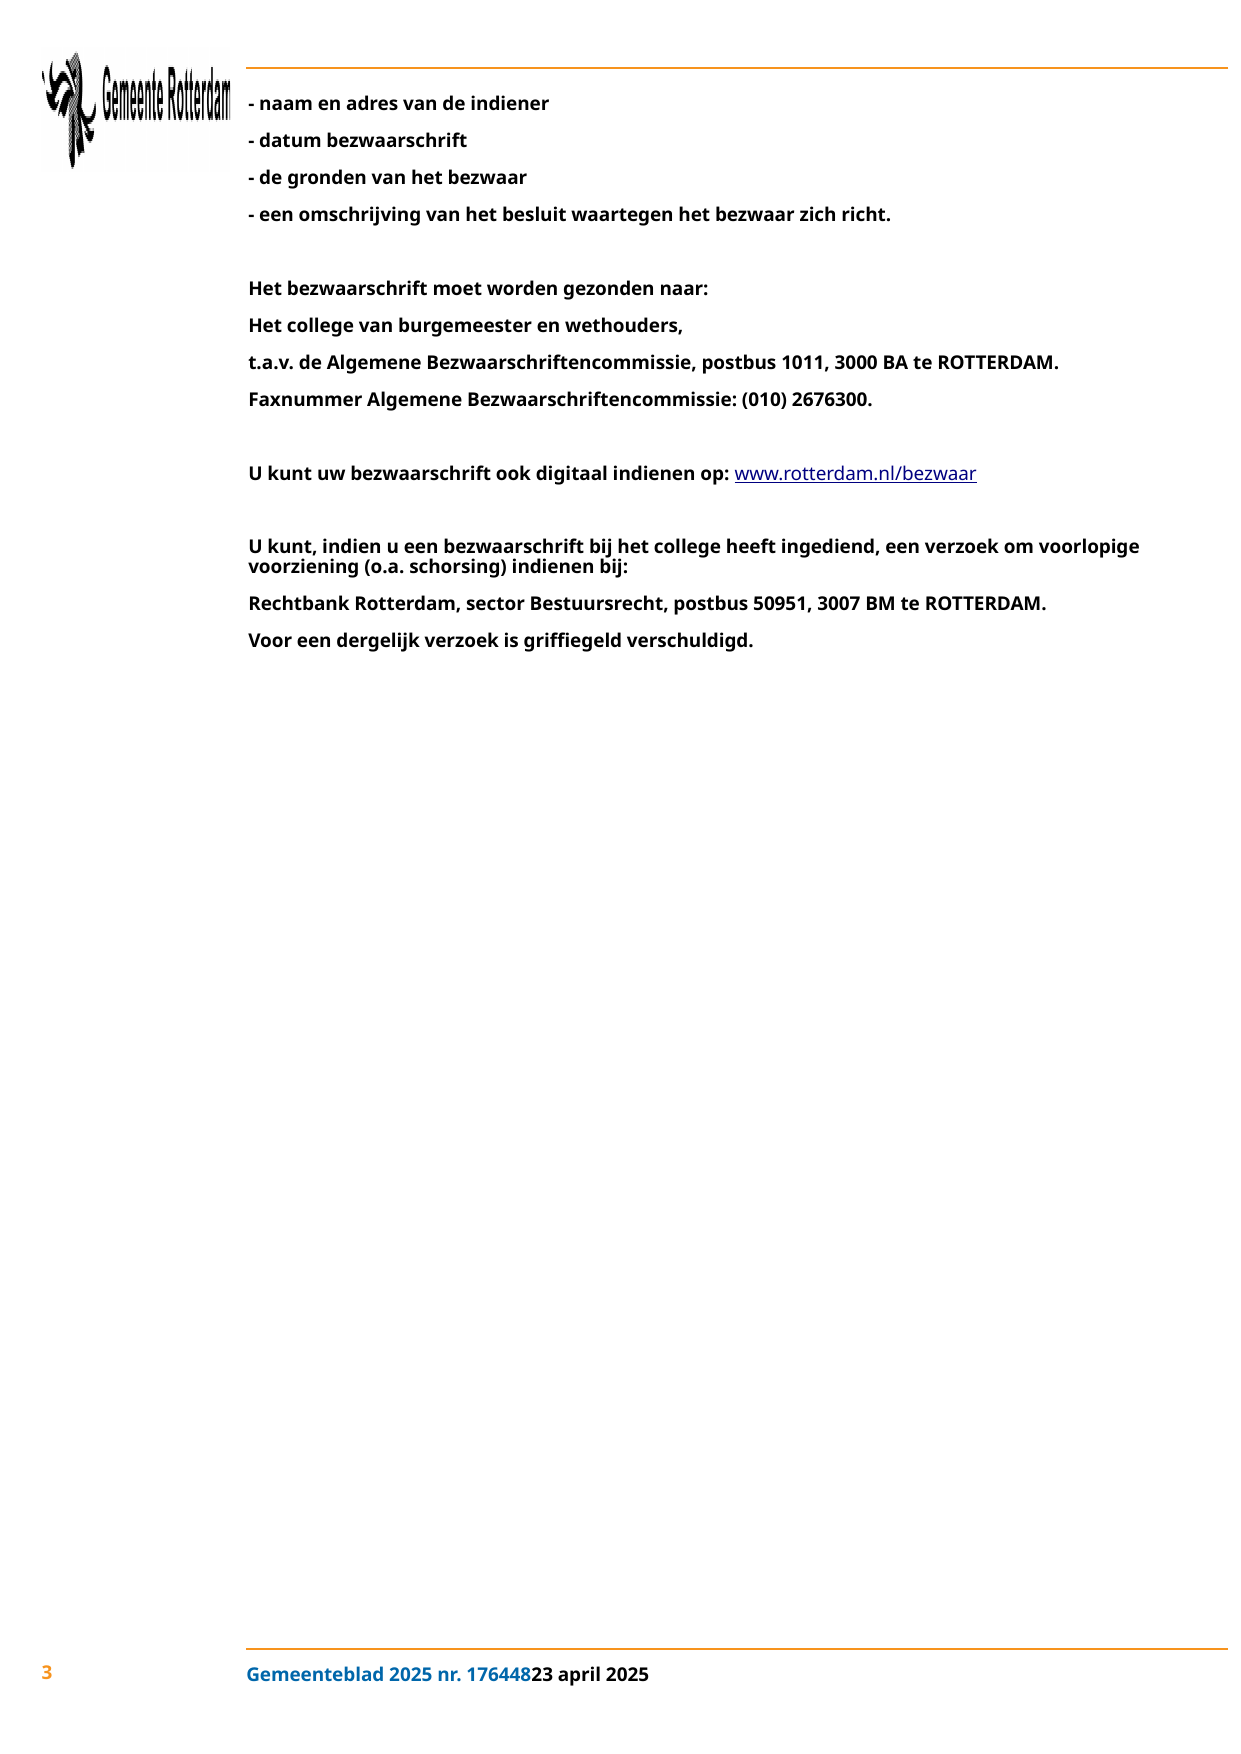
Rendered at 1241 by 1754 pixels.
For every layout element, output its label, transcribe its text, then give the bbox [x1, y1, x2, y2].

text t.a.v. de Algemene Bezwaarschriftencommissie, postbus 1011, 3000 BA te ROTTERDAM. [248, 354, 1152, 373]
picture [41, 47, 231, 172]
text U kunt, indien u een bezwaarschrift bij het college heeft ingediend, een verzoek om voorlopige voorziening (o.a. schorsing) indienen bij: [248, 538, 1152, 577]
text - een omschrijving van het besluit waartegen het bezwaar zich richt. [248, 206, 1152, 225]
text Het bezwaarschrift moet worden gezonden naar: [248, 280, 1152, 299]
text Faxnummer Algemene Bezwaarschriftencommissie: (010) 2676300. [248, 391, 1152, 410]
text U kunt uw bezwaarschrift ook digitaal indienen op: www.rotterdam.nl/bezwaar [248, 464, 1152, 484]
text - de gronden van het bezwaar [248, 169, 1152, 188]
text Rechtbank Rotterdam, sector Bestuursrecht, postbus 50951, 3007 BM te ROTTERDAM. [248, 595, 1152, 614]
text Voor een dergelijk verzoek is griffiegeld verschuldigd. [248, 632, 1152, 651]
text Het college van burgemeester en wethouders, [248, 317, 1152, 336]
text - naam en adres van de indiener [248, 95, 1152, 114]
text - datum bezwaarschrift [248, 132, 1152, 151]
